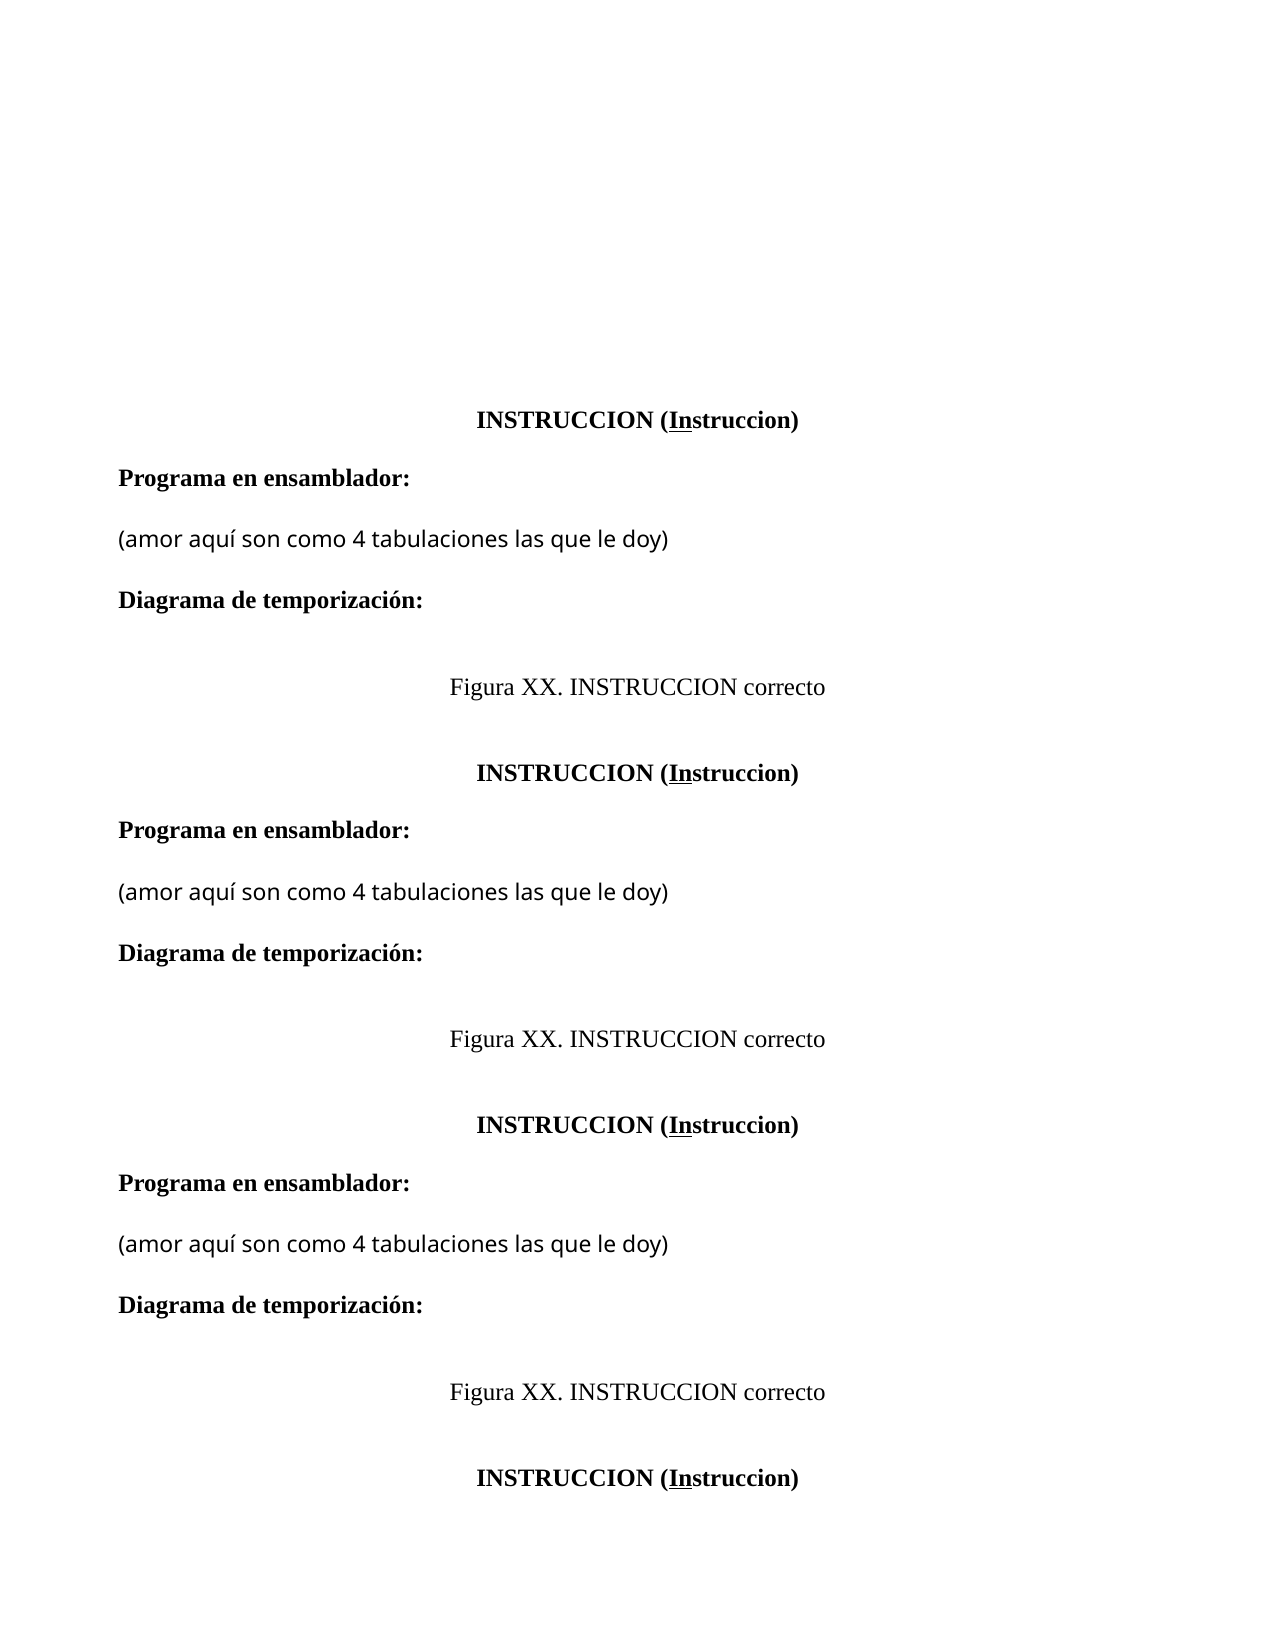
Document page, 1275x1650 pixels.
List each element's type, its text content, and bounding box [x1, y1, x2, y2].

text (amor aquí son como 4 tabulaciones las que le doy) [118, 1228, 1157, 1259]
text INSTRUCCION (Instruccion) [118, 406, 1157, 434]
text (amor aquí son como 4 tabulaciones las que le doy) [118, 523, 1157, 554]
text INSTRUCCION (Instruccion) [118, 758, 1157, 787]
text Figura XX. INSTRUCCION correcto [118, 672, 1157, 701]
text Programa en ensamblador: [118, 1168, 1157, 1197]
text Figura XX. INSTRUCCION correcto [118, 1377, 1157, 1406]
text INSTRUCCION (Instruccion) [118, 1463, 1157, 1492]
text Diagrama de temporización: [118, 1291, 1157, 1319]
text Programa en ensamblador: [118, 463, 1157, 492]
text INSTRUCCION (Instruccion) [118, 1111, 1157, 1139]
text Diagrama de temporización: [118, 586, 1157, 614]
text Diagrama de temporización: [118, 938, 1157, 967]
text Programa en ensamblador: [118, 816, 1157, 844]
text Figura XX. INSTRUCCION correcto [118, 1024, 1157, 1053]
text (amor aquí son como 4 tabulaciones las que le doy) [118, 876, 1157, 907]
